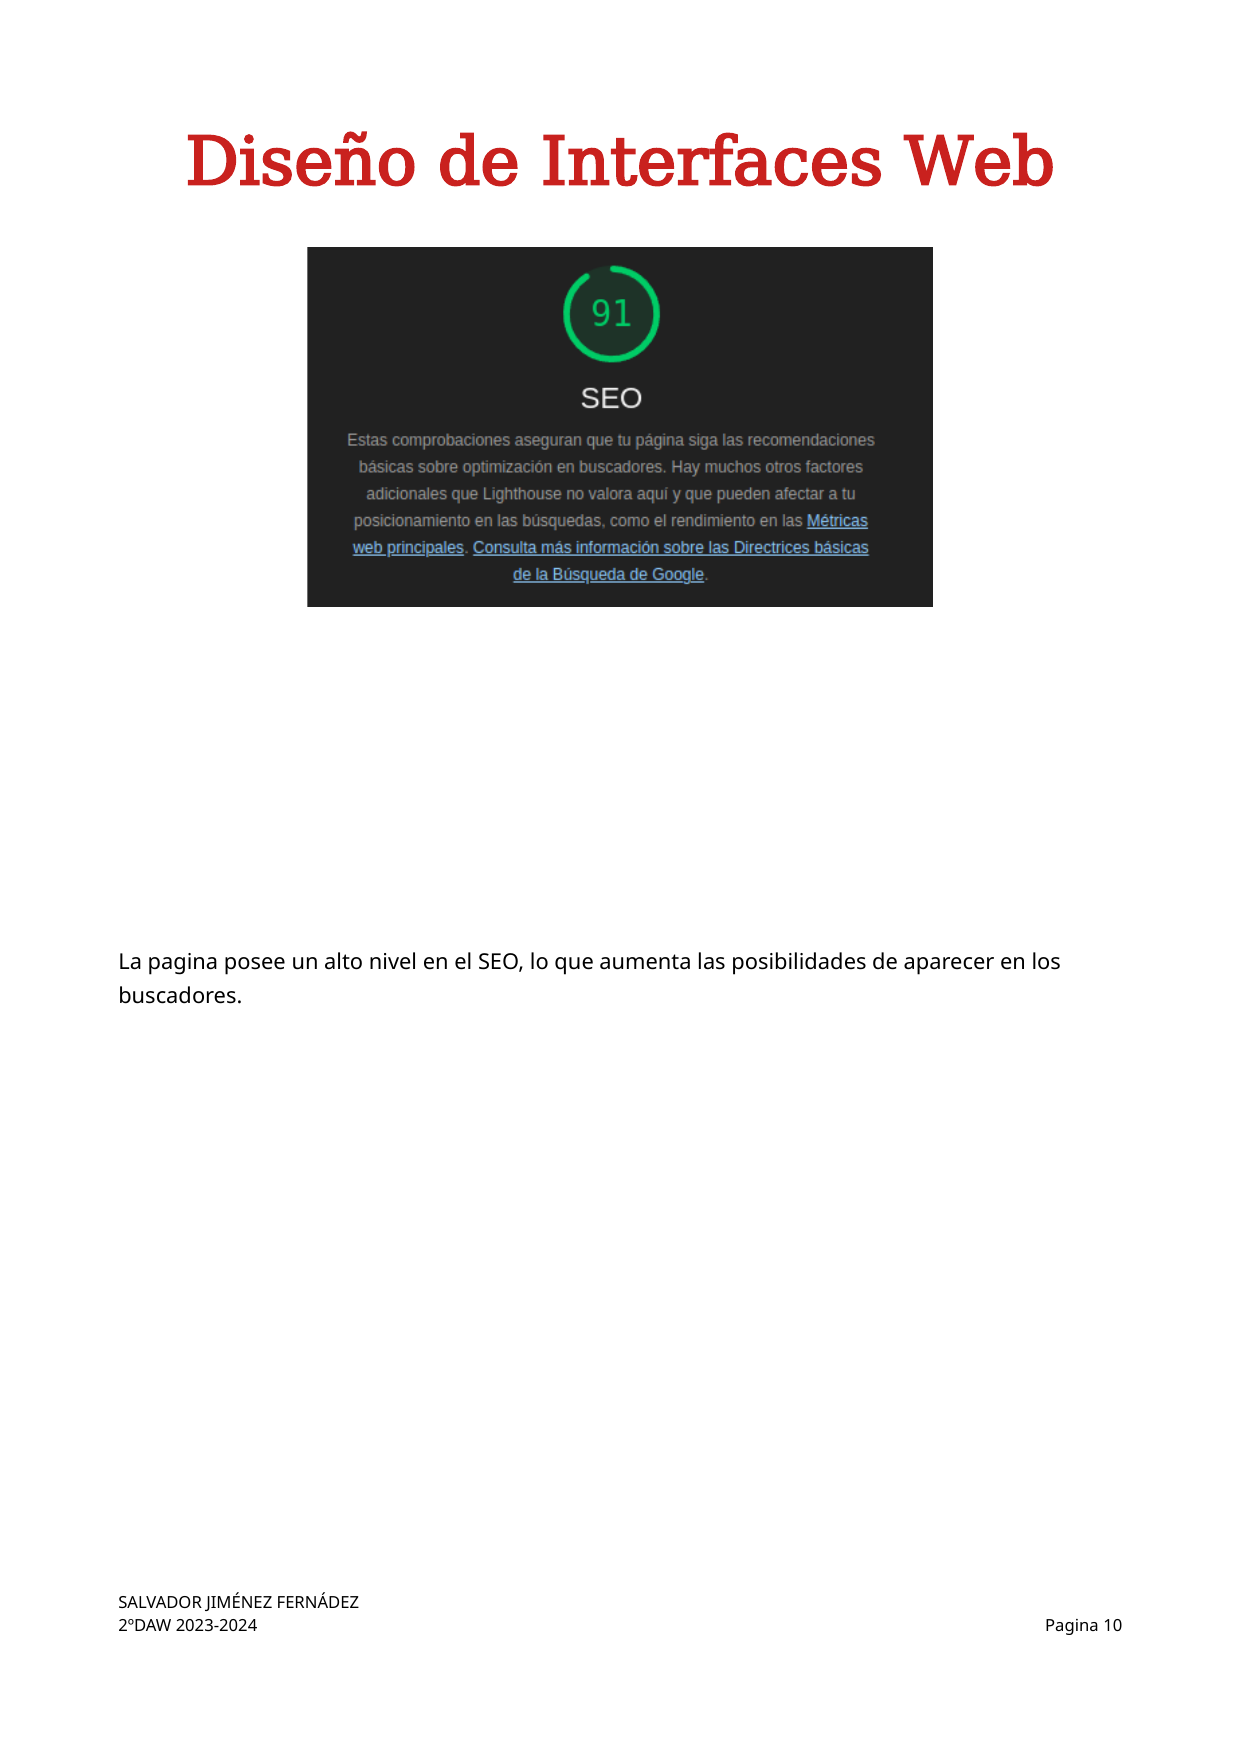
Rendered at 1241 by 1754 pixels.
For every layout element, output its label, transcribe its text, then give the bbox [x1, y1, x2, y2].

text La pagina posee un alto nivel en el SEO, lo que aumenta las posibilidades de aparecer en los buscadores. [118, 946, 1122, 1010]
picture [307, 247, 933, 607]
